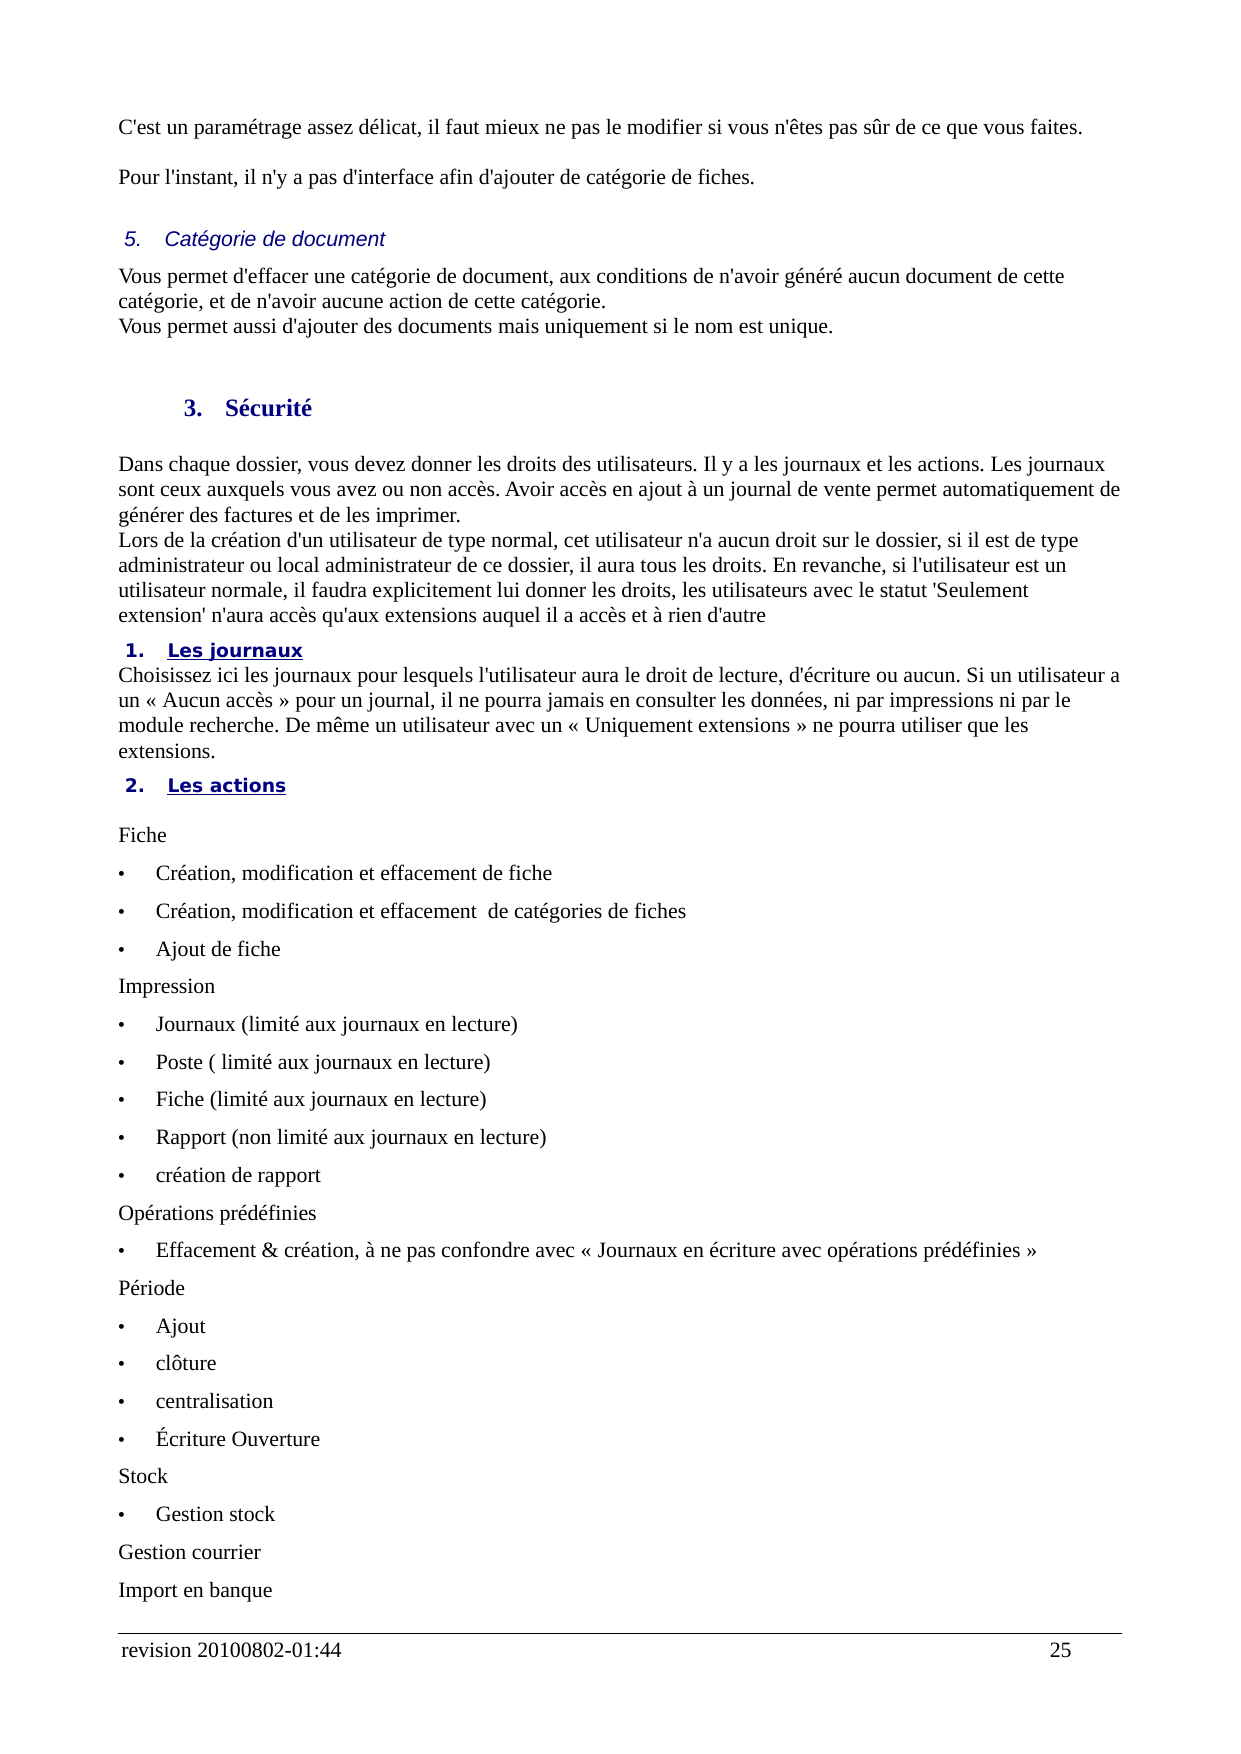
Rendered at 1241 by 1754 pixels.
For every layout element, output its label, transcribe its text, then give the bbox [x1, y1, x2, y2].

list centralisation [118, 1388, 1122, 1413]
text Dans chaque dossier, vous devez donner les droits des utilisateurs. Il y a les journaux et les actions. Les journaux sont ceux auxquels vous avez ou non accès. Avoir accès en ajout à un journal de vente permet automatiquement de générer des factures et de les imprimer. [118, 451, 1122, 527]
list Poste ( limité aux journaux en lecture) [118, 1049, 1122, 1074]
text Vous permet d'effacer une catégorie de document, aux conditions de n'avoir généré aucun document de cette catégorie, et de n'avoir aucune action de cette catégorie. [118, 263, 1122, 313]
list Écriture Ouverture [118, 1426, 1122, 1451]
text Lors de la création d'un utilisateur de type normal, cet utilisateur n'a aucun droit sur le dossier, si il est de type administrateur ou local administrateur de ce dossier, il aura tous les droits. En revanche, si l'utilisateur est un utilisateur normale, il faudra explicitement lui donner les droits, les utilisateurs avec le statut 'Seulement extension' n'aura accès qu'aux extensions auquel il a accès et à rien d'autre [118, 527, 1122, 628]
list Effacement & création, à ne pas confondre avec « Journaux en écriture avec opérations prédéfinies » [118, 1237, 1122, 1262]
text Pour l'instant, il n'y a pas d'interface afin d'ajouter de catégorie de fiches. [118, 164, 1122, 189]
list Ajout [118, 1313, 1122, 1338]
list Création, modification et effacement de catégories de fiches [118, 898, 1122, 923]
subtitle Catégorie de document [118, 226, 1122, 251]
text Stock [118, 1463, 1122, 1489]
list Journaux (limité aux journaux en lecture) [118, 1011, 1122, 1036]
text Fiche [118, 822, 1122, 848]
text Gestion courrier [118, 1539, 1122, 1564]
text Vous permet aussi d'ajouter des documents mais uniquement si le nom est unique. [118, 313, 1122, 338]
list Création, modification et effacement de fiche [118, 860, 1122, 885]
subtitle Les journaux [118, 640, 1122, 662]
text C'est un paramétrage assez délicat, il faut mieux ne pas le modifier si vous n'êtes pas sûr de ce que vous faites. [118, 114, 1122, 139]
text Période [118, 1275, 1122, 1300]
text Choisissez ici les journaux pour lesquels l'utilisateur aura le droit de lecture, d'écriture ou aucun. Si un utilisateur a un « Aucun accès » pour un journal, il ne pourra jamais en consulter les données, ni par impressions ni par le module recherche. De même un utilisateur avec un « Uniquement extensions » ne pourra utiliser que les extensions. [118, 662, 1122, 763]
text Opérations prédéfinies [118, 1199, 1122, 1225]
text Impression [118, 973, 1122, 998]
list clôture [118, 1350, 1122, 1376]
list Ajout de fiche [118, 936, 1122, 961]
text Import en banque [118, 1577, 1122, 1602]
subtitle Les actions [118, 775, 1122, 797]
subtitle Sécurité [177, 393, 1122, 422]
list création de rapport [118, 1162, 1122, 1187]
list Gestion stock [118, 1501, 1122, 1526]
list Fiche (limité aux journaux en lecture) [118, 1086, 1122, 1112]
list Rapport (non limité aux journaux en lecture) [118, 1124, 1122, 1149]
